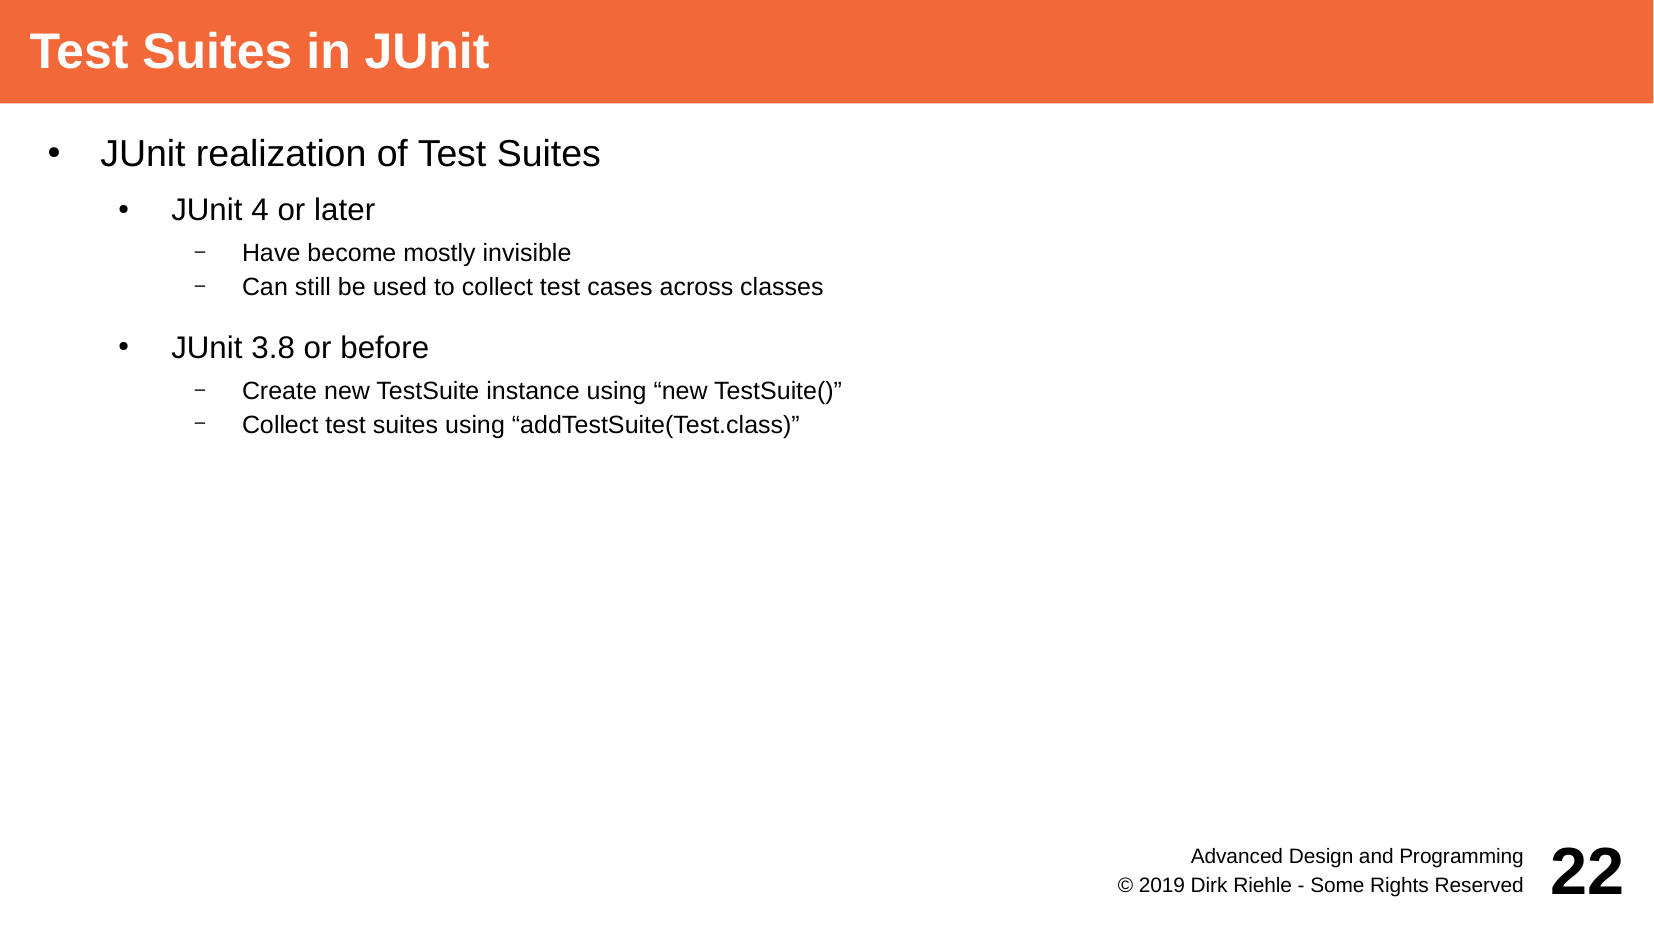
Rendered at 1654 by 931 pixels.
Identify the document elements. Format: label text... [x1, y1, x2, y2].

list JUnit realization of Test Suites JUnit 4 or later Have become mostly invisible Can still be used to collect test cases across classes JUnit 3.8 or before Create new TestSuite instance using “new TestSuite()” Collect test suites using “addTestSuite(Test.class)” [29, 132, 1625, 813]
title Test Suites in JUnit [0, 0, 1654, 104]
